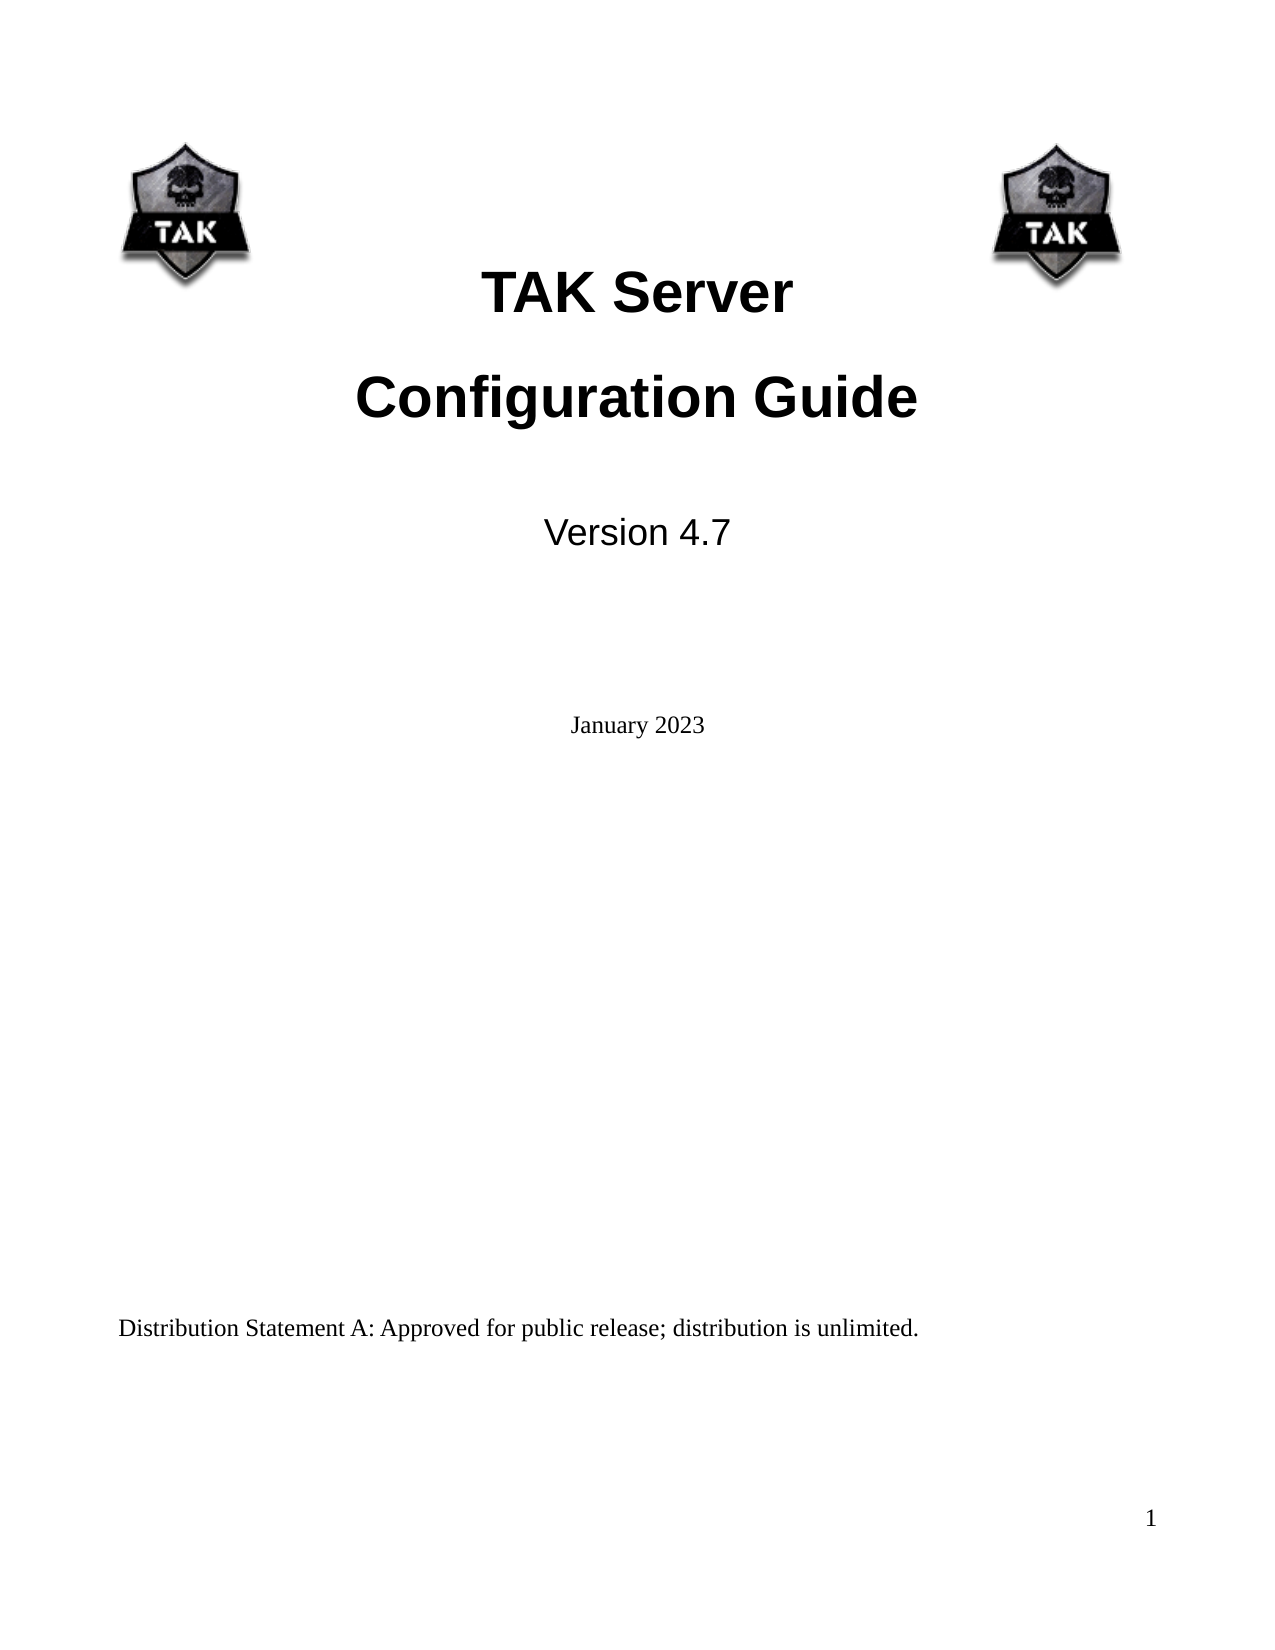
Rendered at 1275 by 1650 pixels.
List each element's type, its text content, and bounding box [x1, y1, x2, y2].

picture [111, 141, 262, 292]
subtitle Version 4.7 [118, 510, 1157, 553]
text January 2023 [118, 710, 1157, 738]
title Configuration Guide [118, 363, 1157, 430]
picture [982, 142, 1133, 293]
title TAK Server [118, 258, 1157, 325]
text Distribution Statement A: Approved for public release; distribution is unlimited. [118, 1313, 1157, 1342]
